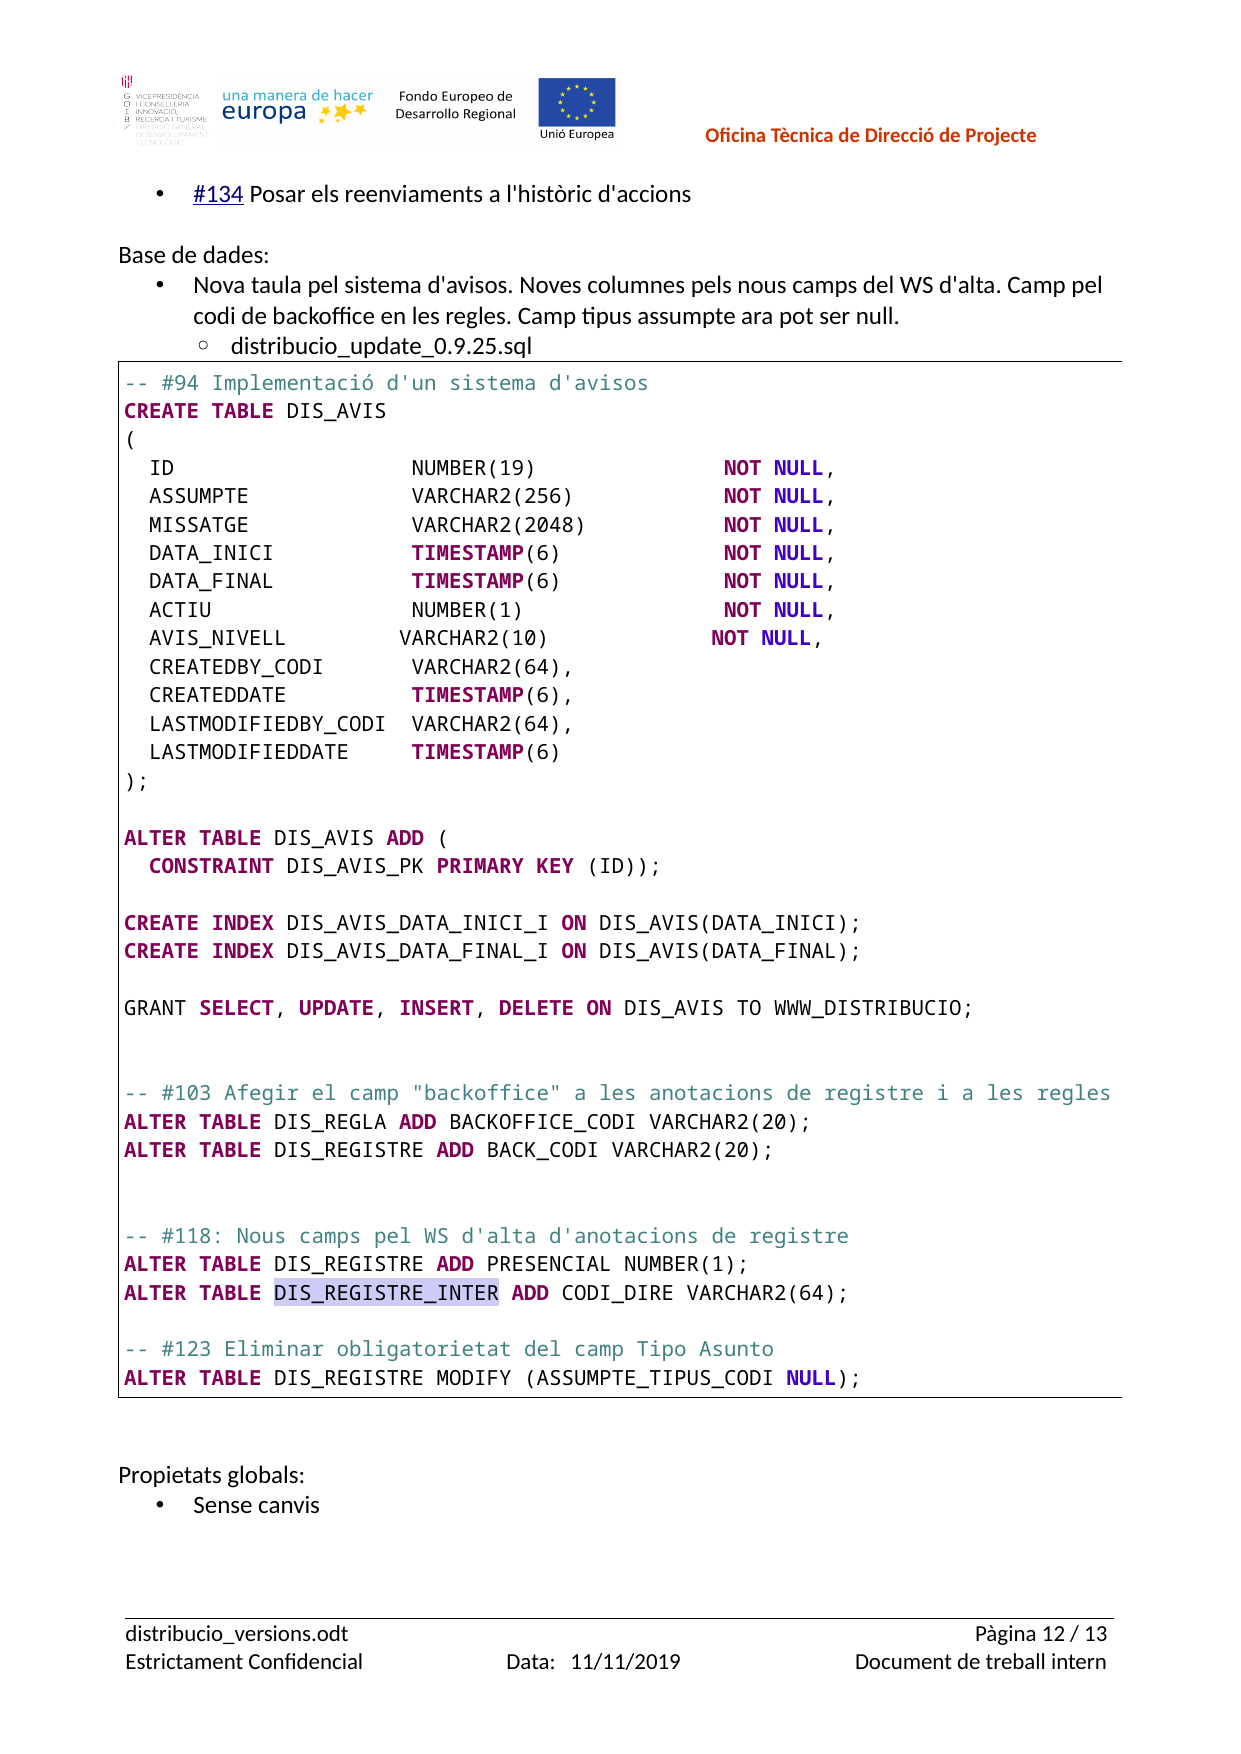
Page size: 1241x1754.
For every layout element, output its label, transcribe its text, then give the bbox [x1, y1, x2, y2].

list distribucio_update_0.9.25.sql [193, 330, 1122, 361]
table_header -- #94 Implementació d'un sistema d'avisos CREATE TABLE DIS_AVIS ( ID NUMBER(19) NOT NULL, ASSUMPTE VARCHAR2(256) NOT NULL, MISSATGE VARCHAR2(2048) NOT NULL, DATA_INICI TIMESTAMP(6) NOT NULL, DATA_FINAL TIMESTAMP(6) NOT NULL, ACTIU NUMBER(1) NOT NULL, AVIS_NIVELL VARCHAR2(10) NOT NULL, CREATEDBY_CODI VARCHAR2(64), CREATEDDATE TIMESTAMP(6), LASTMODIFIEDBY_CODI VARCHAR2(64), LASTMODIFIEDDATE TIMESTAMP(6) ); ALTER TABLE DIS_AVIS ADD ( CONSTRAINT DIS_AVIS_PK PRIMARY KEY (ID)); CREATE INDEX DIS_AVIS_DATA_INICI_I ON DIS_AVIS(DATA_INICI); CREATE INDEX DIS_AVIS_DATA_FINAL_I ON DIS_AVIS(DATA_FINAL); GRANT SELECT, UPDATE, INSERT, DELETE ON DIS_AVIS TO WWW_DISTRIBUCIO; -- #103 Afegir el camp "backoffice" a les anotacions de registre i a les regles ALTER TABLE DIS_REGLA ADD BACKOFFICE_CODI VARCHAR2(20); ALTER TABLE DIS_REGISTRE ADD BACK_CODI VARCHAR2(20); -- #118: Nous camps pel WS d'alta d'anotacions de registre ALTER TABLE DIS_REGISTRE ADD PRESENCIAL NUMBER(1); ALTER TABLE DIS_REGISTRE_INTER ADD CODI_DIRE VARCHAR2(64); -- #123 Eliminar obligatorietat del camp Tipo Asunto ALTER TABLE DIS_REGISTRE MODIFY (ASSUMPTE_TIPUS_CODI NULL); [119, 362, 1122, 1397]
list Nova taula pel sistema d'avisos. Noves columnes pels nous camps del WS d'alta. Camp pel codi de backoffice en les regles. Camp tipus assumpte ara pot ser null. [156, 269, 1122, 330]
picture [219, 73, 621, 147]
text Base de dades: [118, 239, 1122, 269]
text Propietats globals: [118, 1459, 1122, 1490]
list #134 Posar els reenviaments a l'històric d'accions [156, 178, 1122, 208]
list Sense canvis [156, 1490, 1122, 1520]
picture [118, 73, 213, 147]
